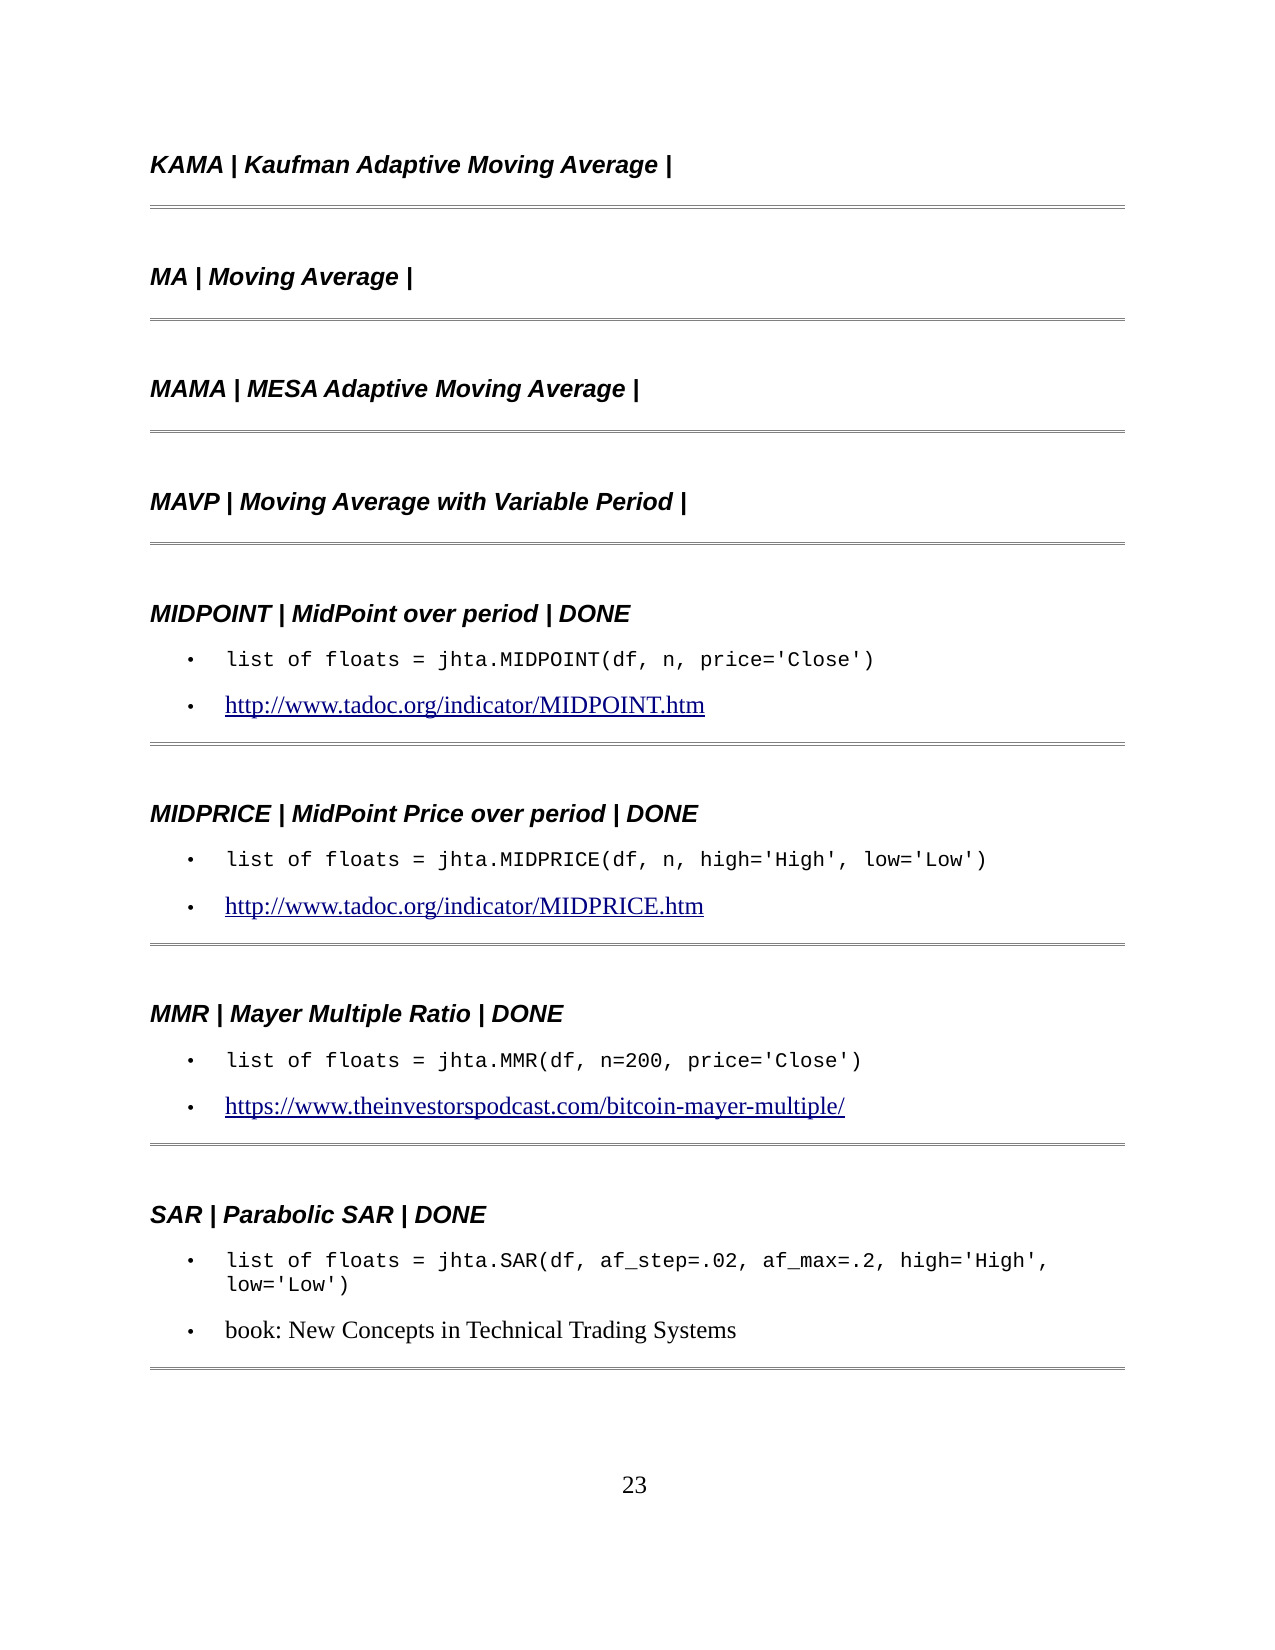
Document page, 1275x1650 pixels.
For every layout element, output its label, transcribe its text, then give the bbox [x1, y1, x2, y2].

subtitle MIDPRICE | MidPoint Price over period | DONE [150, 799, 1125, 828]
subtitle SAR | Parabolic SAR | DONE [150, 1200, 1125, 1228]
list http://www.tadoc.org/indicator/MIDPRICE.htm [187, 891, 1125, 919]
subtitle MAVP | Moving Average with Variable Period | [150, 487, 1125, 515]
subtitle MIDPOINT | MidPoint over period | DONE [150, 599, 1125, 627]
list book: New Concepts in Technical Trading Systems [187, 1315, 1125, 1344]
list http://www.tadoc.org/indicator/MIDPOINT.htm [187, 690, 1125, 719]
subtitle KAMA | Kaufman Adaptive Moving Average | [150, 150, 1125, 178]
list list of floats = jhta.MIDPOINT(df, n, price='Close') [187, 649, 1125, 672]
list https://www.theinvestorspodcast.com/bitcoin-mayer-multiple/ [187, 1091, 1125, 1120]
list list of floats = jhta.SAR(df, af_step=.02, af_max=.2, high='High', low='Low') [187, 1250, 1125, 1297]
subtitle MAMA | MESA Adaptive Moving Average | [150, 374, 1125, 403]
list list of floats = jhta.MIDPRICE(df, n, high='High', low='Low') [187, 849, 1125, 873]
list list of floats = jhta.MMR(df, n=200, price='Close') [187, 1049, 1125, 1073]
subtitle MMR | Mayer Multiple Ratio | DONE [150, 999, 1125, 1028]
subtitle MA | Moving Average | [150, 262, 1125, 291]
